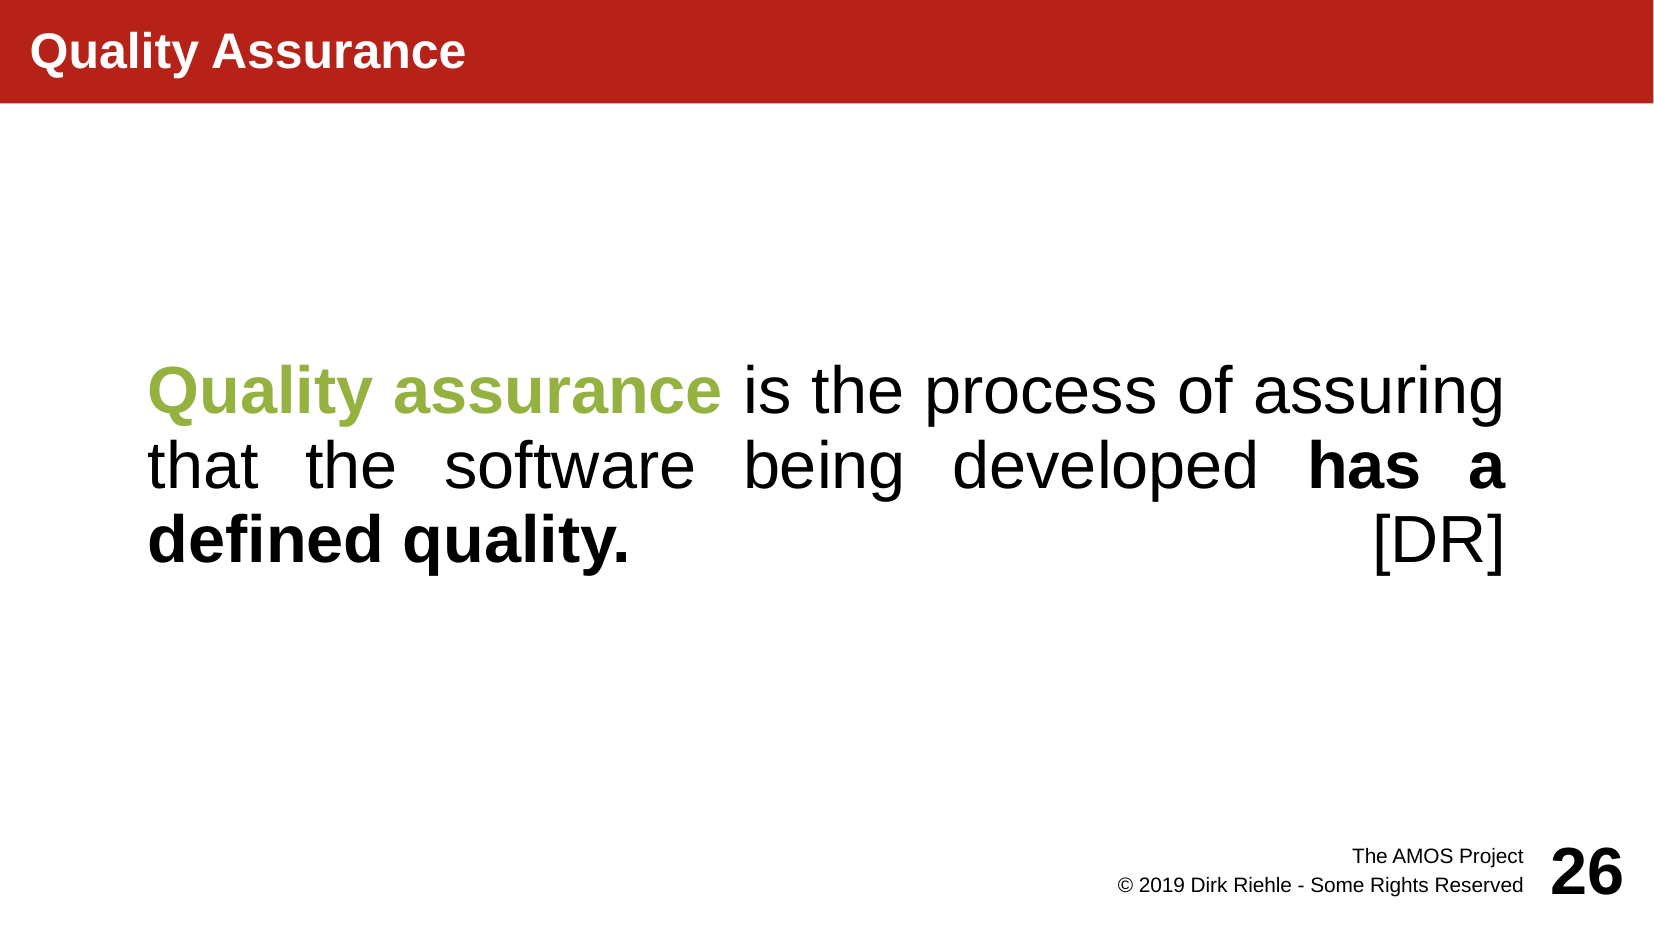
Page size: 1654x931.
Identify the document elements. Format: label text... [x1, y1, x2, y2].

title Quality Assurance [0, 0, 1654, 104]
subtitle Quality assurance is the process of assuring that the software being developed has a defined quality. [DR] [29, 132, 1625, 798]
